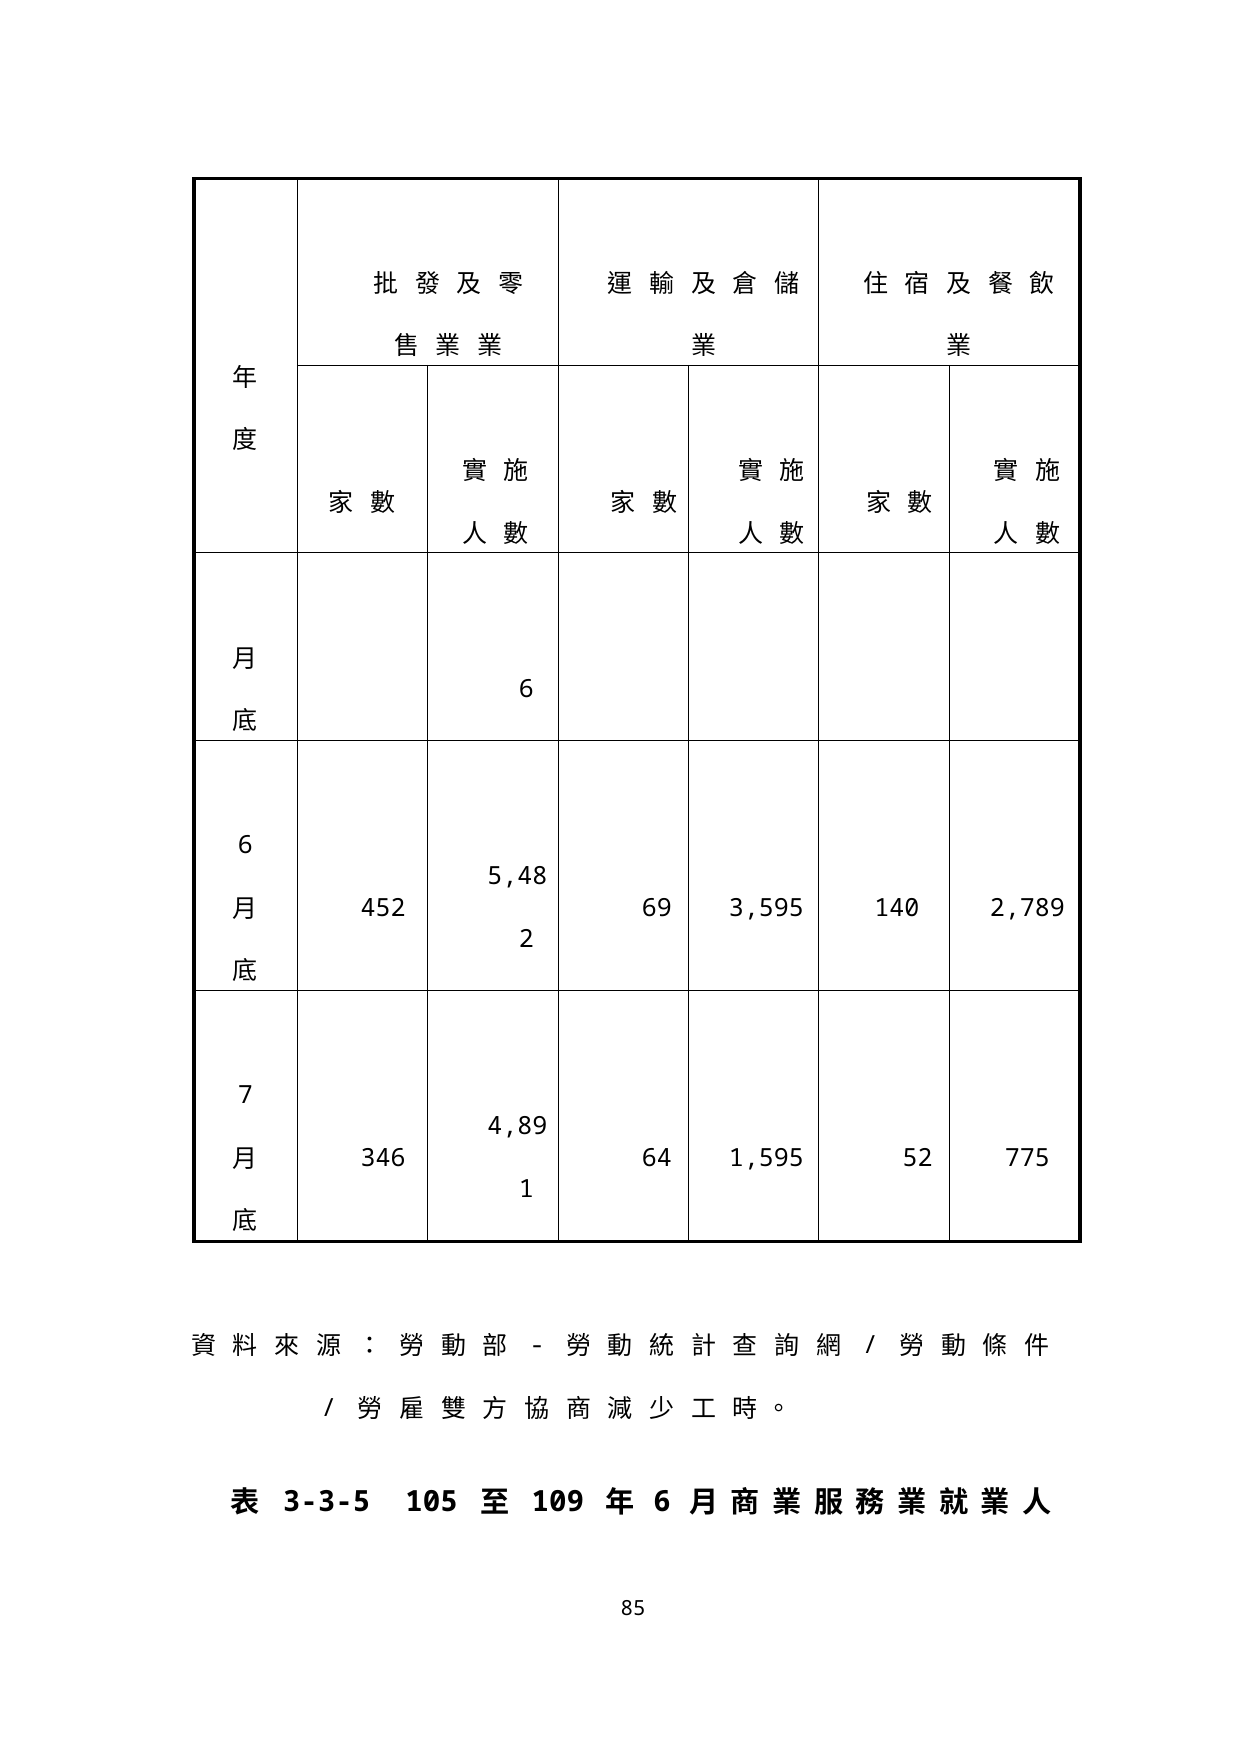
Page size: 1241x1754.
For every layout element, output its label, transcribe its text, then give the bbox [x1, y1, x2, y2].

table_cell [819, 553, 949, 740]
table_header 運輸及倉儲業 [559, 180, 818, 365]
table_cell 月底 [196, 553, 297, 740]
table_cell 實施人數 [689, 366, 818, 552]
table_cell 52 [819, 991, 949, 1240]
table_header 年度 [196, 180, 297, 552]
table_cell 64 [559, 991, 688, 1240]
table_cell 1,595 [689, 991, 818, 1240]
table_cell 140 [819, 741, 949, 990]
table_cell 346 [298, 991, 427, 1240]
table_cell 6月底 [196, 741, 297, 990]
table_header 批發及零售業業 [298, 180, 558, 365]
table_cell 家數 [819, 366, 949, 552]
table_cell 775 [950, 991, 1078, 1240]
table_cell 4,891 [428, 991, 558, 1240]
table_cell 7月底 [196, 991, 297, 1240]
table_cell 69 [559, 741, 688, 990]
table_cell [559, 553, 688, 740]
table_header 住宿及餐飲業 [819, 180, 1078, 365]
table_cell 2,789 [950, 741, 1078, 990]
table_cell 5,482 [428, 741, 558, 990]
table_cell 實施人數 [950, 366, 1078, 552]
text 表3-3-5 105至109年6月商業服務業就業人 [184, 1427, 1058, 1552]
table_cell [298, 553, 427, 740]
text 資料來源：勞動部-勞動統計查詢網/勞動條件/勞雇雙方協商減少工時。 [183, 1302, 1058, 1427]
table_cell 452 [298, 741, 427, 990]
table_cell [950, 553, 1078, 740]
table_cell 3,595 [689, 741, 818, 990]
table_cell 家數 [559, 366, 688, 552]
table_cell [689, 553, 818, 740]
table_cell 實施人數 [428, 366, 558, 552]
table_cell 6 [428, 553, 558, 740]
table_cell 家數 [298, 366, 427, 552]
